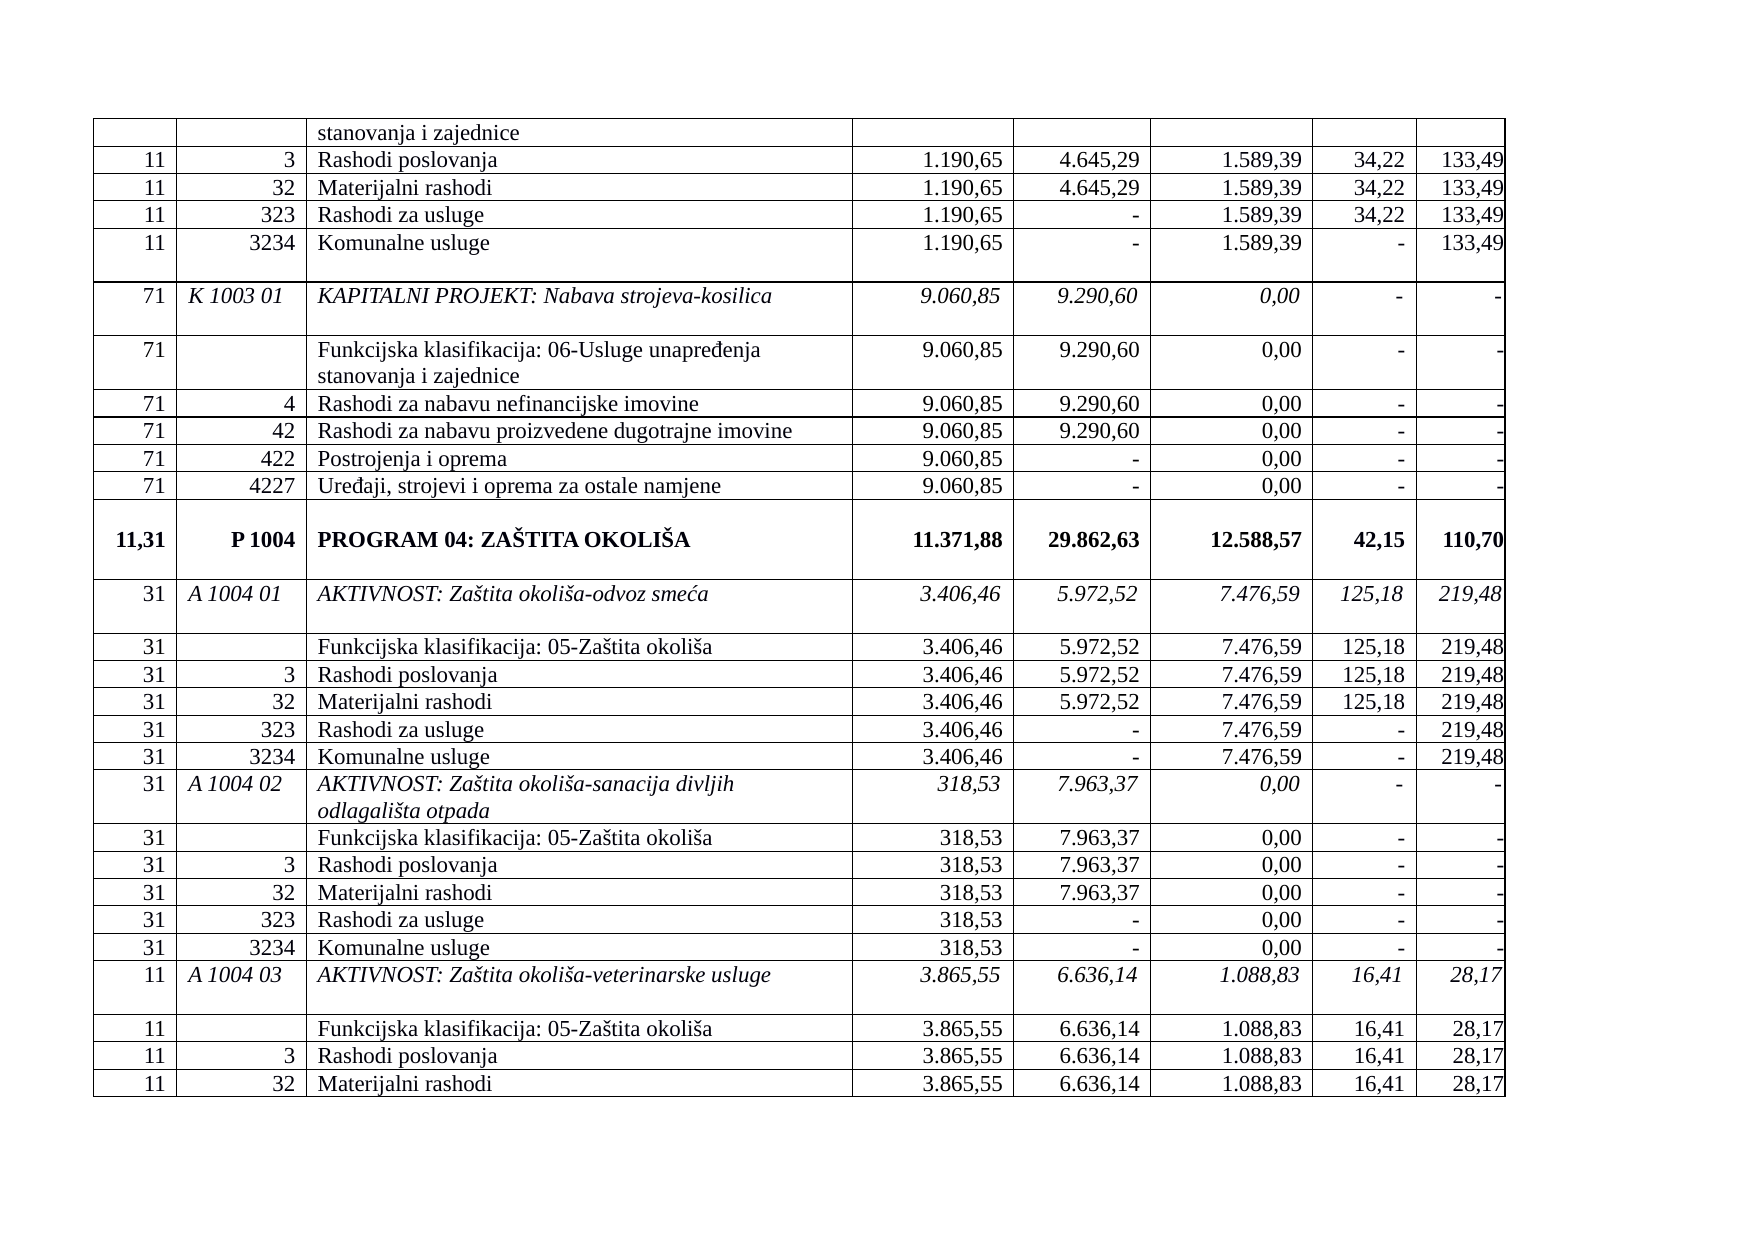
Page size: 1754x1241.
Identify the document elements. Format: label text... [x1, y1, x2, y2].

table_cell 71 [94, 283, 176, 335]
table_cell 28,17 [1417, 1042, 1504, 1069]
table_cell 3 [177, 661, 306, 687]
table_cell 11.371,88 [853, 500, 1013, 579]
table_cell 0,00 [1151, 770, 1312, 823]
table_cell 0,00 [1151, 445, 1312, 471]
table_cell Funkcijska klasifikacija: 05-Zaštita okoliša [307, 1015, 852, 1041]
table_cell - [1417, 336, 1504, 389]
table_cell 1.088,83 [1151, 1042, 1312, 1069]
table_cell 323 [177, 716, 306, 742]
table_cell 31 [94, 743, 176, 769]
table_cell 1.190,65 [853, 229, 1013, 281]
table_cell - [1014, 934, 1150, 960]
table_cell 28,17 [1417, 961, 1504, 1014]
table_cell 32 [177, 1070, 306, 1096]
table_cell 318,53 [853, 824, 1013, 851]
table_cell 7.963,37 [1014, 824, 1150, 851]
table_cell 219,48 [1417, 661, 1504, 687]
table_cell Materijalni rashodi [307, 879, 852, 905]
table_cell 3234 [177, 934, 306, 960]
table_cell 31 [94, 824, 176, 851]
table_cell [1014, 119, 1150, 146]
table_cell 16,41 [1313, 1015, 1416, 1041]
table_cell 28,17 [1417, 1070, 1504, 1096]
table_cell - [1417, 390, 1504, 416]
table_cell 125,18 [1313, 688, 1416, 714]
table_cell - [1014, 472, 1150, 498]
table_cell [1151, 119, 1312, 146]
table_cell 9.290,60 [1014, 283, 1150, 335]
table_cell - [1014, 743, 1150, 769]
table_cell 71 [94, 418, 176, 444]
table_cell 219,48 [1417, 688, 1504, 714]
table_cell 3 [177, 852, 306, 878]
table_cell 0,00 [1151, 879, 1312, 905]
table_cell Komunalne usluge [307, 229, 852, 281]
table_cell 0,00 [1151, 934, 1312, 960]
table_cell 125,18 [1313, 634, 1416, 660]
table_cell 9.060,85 [853, 390, 1013, 416]
table_cell 9.060,85 [853, 472, 1013, 498]
table_cell - [1417, 283, 1504, 335]
table_cell 32 [177, 688, 306, 714]
table_cell Komunalne usluge [307, 743, 852, 769]
table_cell - [1313, 716, 1416, 742]
table_cell 5.972,52 [1014, 580, 1150, 632]
table_cell - [1014, 906, 1150, 933]
table_cell 219,48 [1417, 716, 1504, 742]
table_cell [1313, 119, 1416, 146]
table_cell - [1417, 852, 1504, 878]
table_cell - [1313, 418, 1416, 444]
table_cell A 1004 02 [177, 770, 306, 823]
table_cell 1.589,39 [1151, 174, 1312, 200]
table_cell 3.865,55 [853, 1042, 1013, 1069]
table_cell 11 [94, 1070, 176, 1096]
table_cell 6.636,14 [1014, 1042, 1150, 1069]
table_cell 4227 [177, 472, 306, 498]
table_cell 11 [94, 961, 176, 1014]
table_cell [177, 119, 306, 146]
table_cell Materijalni rashodi [307, 688, 852, 714]
table_cell 31 [94, 852, 176, 878]
table_cell - [1014, 716, 1150, 742]
table_cell Materijalni rashodi [307, 1070, 852, 1096]
table_cell 3 [177, 147, 306, 173]
table_cell 11,31 [94, 500, 176, 579]
table_cell 42 [177, 418, 306, 444]
table_cell Rashodi za nabavu proizvedene dugotrajne imovine [307, 418, 852, 444]
table_cell 318,53 [853, 879, 1013, 905]
table_cell 3.406,46 [853, 634, 1013, 660]
table_cell 1.088,83 [1151, 1015, 1312, 1041]
table_cell 9.060,85 [853, 336, 1013, 389]
table_cell [177, 634, 306, 660]
table_cell 11 [94, 201, 176, 228]
table_cell 318,53 [853, 852, 1013, 878]
table_cell - [1313, 824, 1416, 851]
table_cell 34,22 [1313, 147, 1416, 173]
table_cell A 1004 03 [177, 961, 306, 1014]
table_cell 31 [94, 879, 176, 905]
table_cell PROGRAM 04: ZAŠTITA OKOLIŠA [307, 500, 852, 579]
table_cell 3.406,46 [853, 716, 1013, 742]
table_cell - [1014, 229, 1150, 281]
table_cell 0,00 [1151, 824, 1312, 851]
table_cell [853, 119, 1013, 146]
table_cell AKTIVNOST: Zaštita okoliša-sanacija divljih odlagališta otpada [307, 770, 852, 823]
table_cell AKTIVNOST: Zaštita okoliša-veterinarske usluge [307, 961, 852, 1014]
table_cell 31 [94, 934, 176, 960]
table_cell - [1313, 743, 1416, 769]
table_cell 16,41 [1313, 1070, 1416, 1096]
table_cell Rashodi za nabavu nefinancijske imovine [307, 390, 852, 416]
table_cell 323 [177, 906, 306, 933]
table_cell 34,22 [1313, 201, 1416, 228]
table_cell Rashodi za usluge [307, 716, 852, 742]
table_cell 9.060,85 [853, 445, 1013, 471]
table_cell 110,70 [1417, 500, 1504, 579]
table_cell - [1313, 445, 1416, 471]
table_cell Funkcijska klasifikacija: 05-Zaštita okoliša [307, 824, 852, 851]
table_cell 3.865,55 [853, 1070, 1013, 1096]
table_cell 323 [177, 201, 306, 228]
table_cell 71 [94, 445, 176, 471]
table_cell 3.406,46 [853, 580, 1013, 632]
table_cell Rashodi poslovanja [307, 852, 852, 878]
table_cell 42,15 [1313, 500, 1416, 579]
table_cell 6.636,14 [1014, 961, 1150, 1014]
table_cell 11 [94, 229, 176, 281]
table_cell 3.406,46 [853, 743, 1013, 769]
table_cell 6.636,14 [1014, 1015, 1150, 1041]
table_cell 7.476,59 [1151, 580, 1312, 632]
table_cell 219,48 [1417, 634, 1504, 660]
table_cell 0,00 [1151, 472, 1312, 498]
table_cell 3 [177, 1042, 306, 1069]
table_cell - [1014, 445, 1150, 471]
table_cell 1.190,65 [853, 201, 1013, 228]
table_cell 0,00 [1151, 283, 1312, 335]
table_cell [177, 1015, 306, 1041]
table_cell 133,49 [1417, 174, 1504, 200]
table_cell 7.963,37 [1014, 770, 1150, 823]
table_cell 32 [177, 879, 306, 905]
table_cell 7.476,59 [1151, 688, 1312, 714]
table_cell 3.865,55 [853, 961, 1013, 1014]
table_cell - [1313, 229, 1416, 281]
table_cell - [1313, 472, 1416, 498]
table_cell 29.862,63 [1014, 500, 1150, 579]
table_cell 9.290,60 [1014, 390, 1150, 416]
table_cell - [1313, 852, 1416, 878]
table_cell Rashodi za usluge [307, 201, 852, 228]
table_cell Materijalni rashodi [307, 174, 852, 200]
table_cell 7.476,59 [1151, 661, 1312, 687]
table_cell - [1417, 906, 1504, 933]
table_cell 4.645,29 [1014, 174, 1150, 200]
table_cell - [1313, 390, 1416, 416]
table_cell Rashodi poslovanja [307, 661, 852, 687]
table_cell 1.088,83 [1151, 1070, 1312, 1096]
table_cell 7.476,59 [1151, 716, 1312, 742]
table_cell 71 [94, 390, 176, 416]
table_cell Funkcijska klasifikacija: 05-Zaštita okoliša [307, 634, 852, 660]
table_cell 5.972,52 [1014, 634, 1150, 660]
table_cell 31 [94, 906, 176, 933]
table_cell 318,53 [853, 934, 1013, 960]
table_cell 3234 [177, 743, 306, 769]
table_cell - [1417, 824, 1504, 851]
table_cell 0,00 [1151, 906, 1312, 933]
table_cell 31 [94, 688, 176, 714]
table_cell 1.088,83 [1151, 961, 1312, 1014]
table_cell 7.476,59 [1151, 634, 1312, 660]
table_cell - [1417, 472, 1504, 498]
table_cell 31 [94, 580, 176, 632]
table_cell 5.972,52 [1014, 688, 1150, 714]
table_cell Funkcijska klasifikacija: 06-Usluge unapređenja stanovanja i zajednice [307, 336, 852, 389]
table_cell 6.636,14 [1014, 1070, 1150, 1096]
table_cell AKTIVNOST: Zaštita okoliša-odvoz smeća [307, 580, 852, 632]
table_cell 1.190,65 [853, 174, 1013, 200]
table_cell - [1313, 906, 1416, 933]
table_cell Uređaji, strojevi i oprema za ostale namjene [307, 472, 852, 498]
table_cell - [1417, 770, 1504, 823]
table_cell 31 [94, 770, 176, 823]
table_cell Postrojenja i oprema [307, 445, 852, 471]
table_cell 16,41 [1313, 961, 1416, 1014]
table_cell stanovanja i zajednice [307, 119, 852, 146]
table_cell 11 [94, 1015, 176, 1041]
table_cell 3234 [177, 229, 306, 281]
table_cell K 1003 01 [177, 283, 306, 335]
table_cell - [1417, 445, 1504, 471]
table_cell 125,18 [1313, 661, 1416, 687]
table_cell 133,49 [1417, 201, 1504, 228]
table_cell - [1313, 283, 1416, 335]
table_cell 11 [94, 174, 176, 200]
table_cell 318,53 [853, 770, 1013, 823]
table_cell 318,53 [853, 906, 1013, 933]
table_cell 7.963,37 [1014, 852, 1150, 878]
table_cell 4 [177, 390, 306, 416]
table_cell 3.406,46 [853, 661, 1013, 687]
table_cell 5.972,52 [1014, 661, 1150, 687]
table_cell 1.190,65 [853, 147, 1013, 173]
table_cell Rashodi poslovanja [307, 1042, 852, 1069]
table_cell [1417, 119, 1504, 146]
table_cell 71 [94, 336, 176, 389]
table_cell 16,41 [1313, 1042, 1416, 1069]
table_cell 0,00 [1151, 852, 1312, 878]
table_cell A 1004 01 [177, 580, 306, 632]
table_cell 0,00 [1151, 418, 1312, 444]
table_cell 1.589,39 [1151, 201, 1312, 228]
table_cell 9.060,85 [853, 418, 1013, 444]
table_cell - [1417, 934, 1504, 960]
table_cell - [1313, 336, 1416, 389]
table_cell - [1417, 879, 1504, 905]
table_cell 28,17 [1417, 1015, 1504, 1041]
table_cell 9.290,60 [1014, 336, 1150, 389]
table_cell - [1313, 879, 1416, 905]
table_cell 9.290,60 [1014, 418, 1150, 444]
table_cell - [1014, 201, 1150, 228]
table_cell 219,48 [1417, 580, 1504, 632]
table_cell 4.645,29 [1014, 147, 1150, 173]
table_cell - [1313, 770, 1416, 823]
table_cell 9.060,85 [853, 283, 1013, 335]
table_cell 3.865,55 [853, 1015, 1013, 1041]
table_cell [177, 336, 306, 389]
table_cell - [1313, 934, 1416, 960]
table_cell 133,49 [1417, 147, 1504, 173]
table_cell 12.588,57 [1151, 500, 1312, 579]
table_cell 34,22 [1313, 174, 1416, 200]
table_cell 31 [94, 661, 176, 687]
table_cell 1.589,39 [1151, 229, 1312, 281]
table_cell 125,18 [1313, 580, 1416, 632]
table_cell 7.476,59 [1151, 743, 1312, 769]
table_cell - [1417, 418, 1504, 444]
table_cell 422 [177, 445, 306, 471]
table_cell Rashodi poslovanja [307, 147, 852, 173]
table_cell KAPITALNI PROJEKT: Nabava strojeva-kosilica [307, 283, 852, 335]
table_cell 11 [94, 147, 176, 173]
table_cell 31 [94, 634, 176, 660]
table_cell 133,49 [1417, 229, 1504, 281]
table_cell 71 [94, 472, 176, 498]
table_cell 0,00 [1151, 336, 1312, 389]
table_cell Komunalne usluge [307, 934, 852, 960]
table_cell P 1004 [177, 500, 306, 579]
table_cell 11 [94, 1042, 176, 1069]
table_cell 1.589,39 [1151, 147, 1312, 173]
table_cell 0,00 [1151, 390, 1312, 416]
table_cell 3.406,46 [853, 688, 1013, 714]
table_cell 219,48 [1417, 743, 1504, 769]
table_cell 7.963,37 [1014, 879, 1150, 905]
table_cell 32 [177, 174, 306, 200]
table_cell [94, 119, 176, 146]
table_cell Rashodi za usluge [307, 906, 852, 933]
table_cell [177, 824, 306, 851]
table_cell 31 [94, 716, 176, 742]
